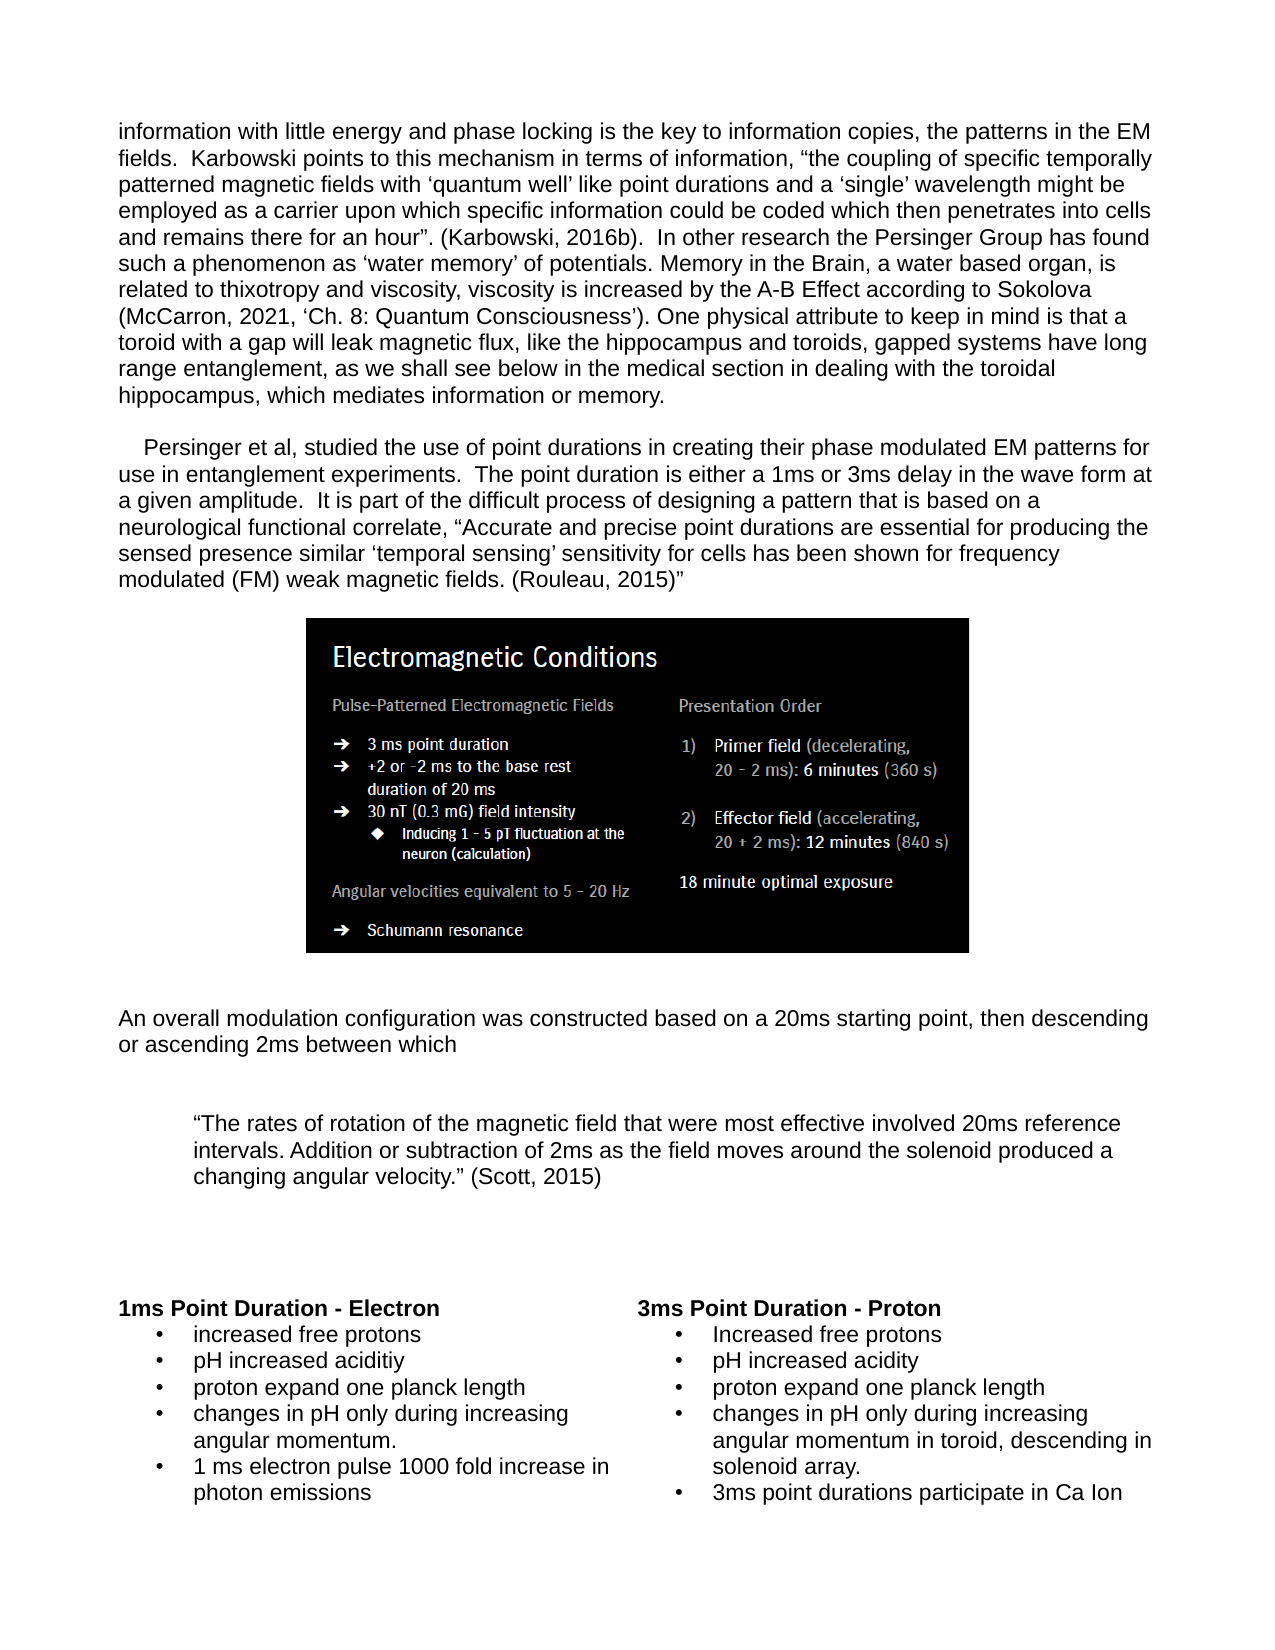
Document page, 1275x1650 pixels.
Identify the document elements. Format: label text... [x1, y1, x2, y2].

table_cell increased free protons pH increased aciditiy proton expand one planck length changes in pH only during increasing angular momentum. 1 ms electron pulse 1000 fold increase in photon emissions [118, 1321, 637, 1506]
text information with little energy and phase locking is the key to information copies, the patterns in the EM fields. Karbowski points to this mechanism in terms of information, “the coupling of specific temporally patterned magnetic fields with ‘quantum well’ like point durations and a ‘single’ wavelength might be employed as a carrier upon which specific information could be coded which then penetrates into cells and remains there for an hour”. (Karbowski, 2016b). In other research the Persinger Group has found such a phenomenon as ‘water memory’ of potentials. Memory in the Brain, a water based organ, is related to thixotropy and viscosity, viscosity is increased by the A-B Effect according to Sokolova (McCarron, 2021, ‘Ch. 8: Quantum Consciousness’). One physical attribute to keep in mind is that a toroid with a gap will leak magnetic flux, like the hippocampus and toroids, gapped systems have long range entanglement, as we shall see below in the medical section in dealing with the toroidal hippocampus, which mediates information or memory. [118, 118, 1157, 408]
table_header 1ms Point Duration - Electron [118, 1295, 637, 1321]
table_cell Increased free protons pH increased acidity proton expand one planck length changes in pH only during increasing angular momentum in toroid, descending in solenoid array. 3ms point durations participate in Ca Ion [638, 1321, 1157, 1506]
text “The rates of rotation of the magnetic field that were most effective involved 20ms reference intervals. Addition or subtraction of 2ms as the field moves around the solenoid produced a changing angular velocity.” (Scott, 2015) [193, 1110, 1157, 1189]
text Persinger et al, studied the use of point durations in creating their phase modulated EM patterns for use in entanglement experiments. The point duration is either a 1ms or 3ms delay in the wave form at a given amplitude. It is part of the difficult process of designing a pattern that is based on a neurological functional correlate, “Accurate and precise point durations are essential for producing the sensed presence similar ‘temporal sensing’ sensitivity for cells has been shown for frequency modulated (FM) weak magnetic fields. (Rouleau, 2015)” [118, 434, 1157, 592]
text An overall modulation configuration was constructed based on a 20ms starting point, then descending or ascending 2ms between which [118, 1005, 1157, 1058]
picture [306, 618, 970, 953]
table_header 3ms Point Duration - Proton [638, 1295, 1157, 1321]
